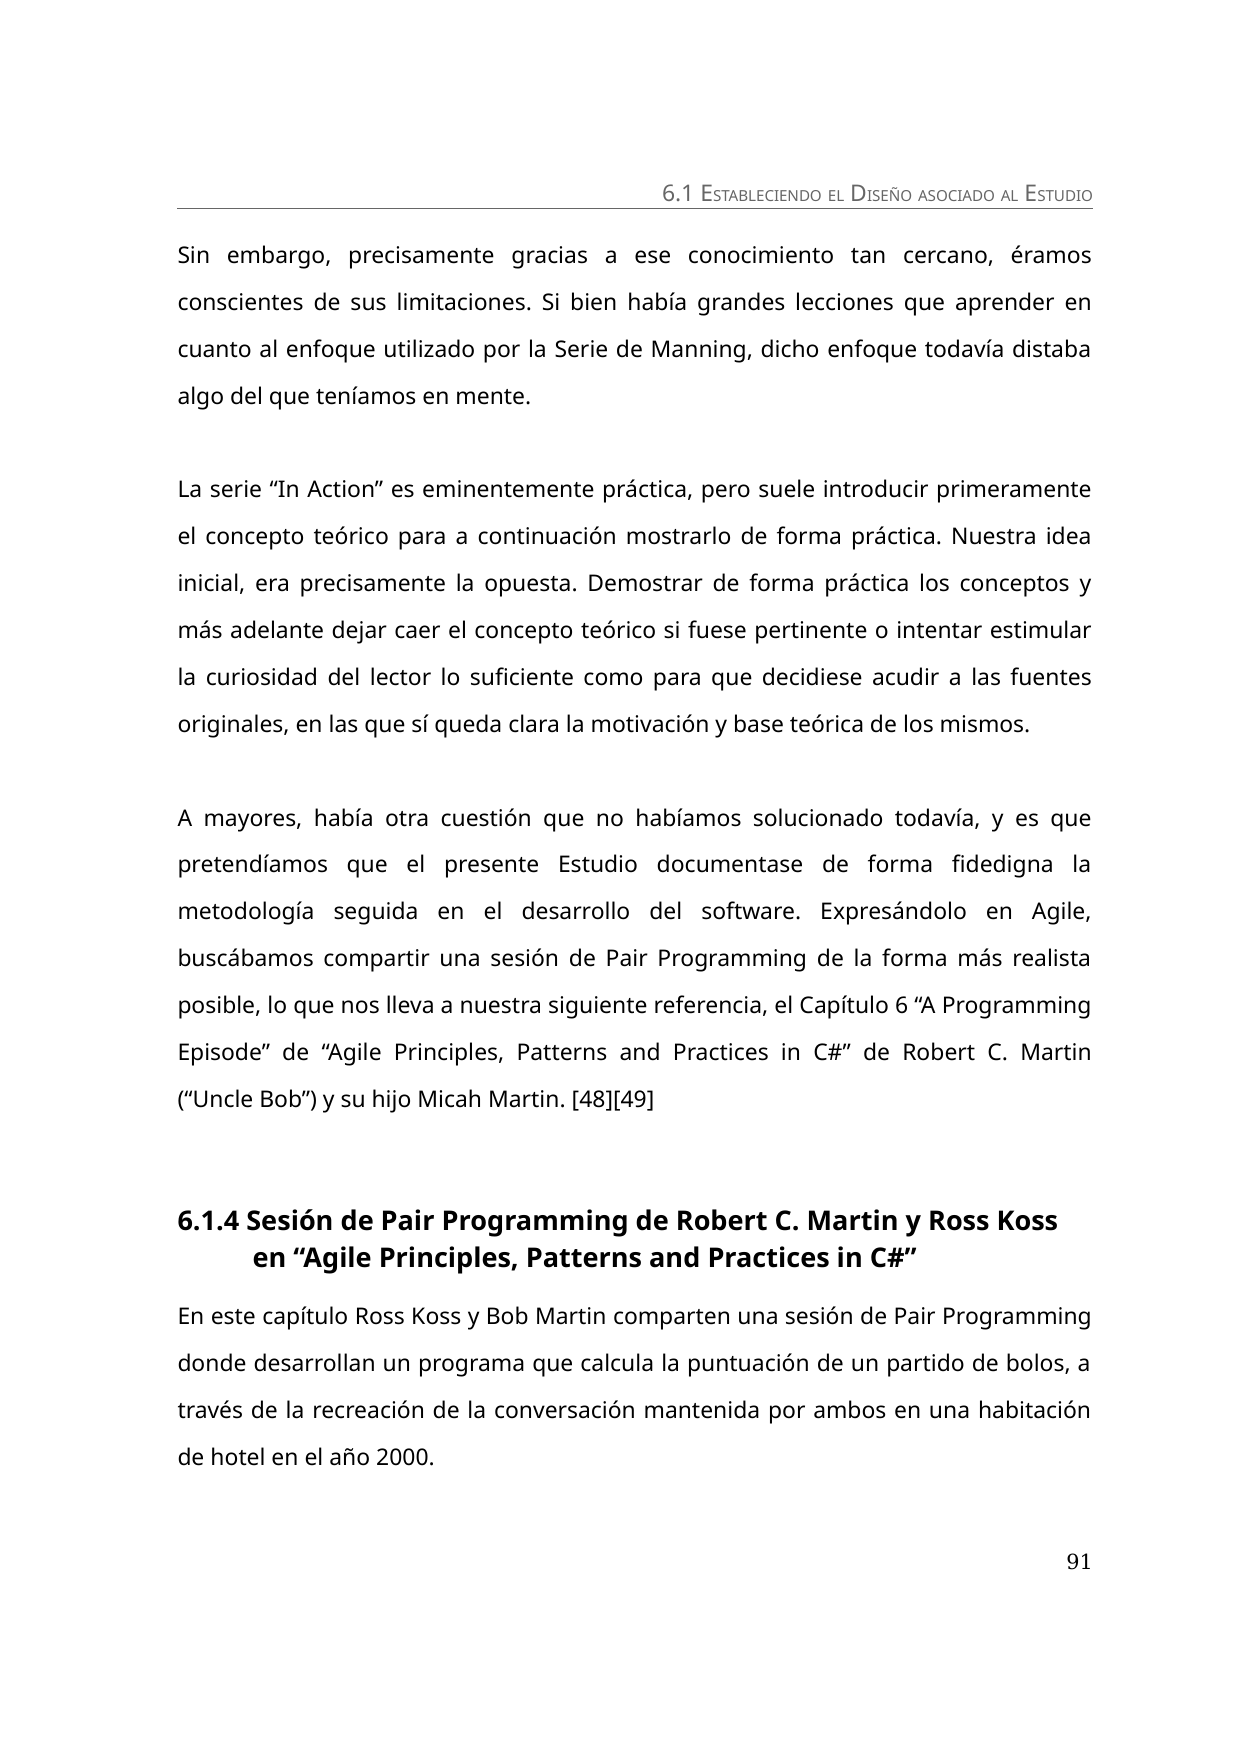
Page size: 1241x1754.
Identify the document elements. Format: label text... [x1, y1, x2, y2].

text A mayores, había otra cuestión que no habíamos solucionado todavía, y es que pretendíamos que el presente Estudio documentase de forma fidedigna la metodología seguida en el desarrollo del software. Expresándolo en Agile, buscábamos compartir una sesión de Pair Programming de la forma más realista posible, lo que nos lleva a nuestra siguiente referencia, el Capítulo 6 “A Programming Episode” de “Agile Principles, Patterns and Practices in C#” de Robert C. Martin (“Uncle Bob”) y su hijo Micah Martin. [48][49] [177, 801, 1093, 1114]
subtitle Sesión de Pair Programming de Robert C. Martin y Ross Koss en “Agile Principles, Patterns and Practices in C#” [177, 1201, 1093, 1275]
text La serie “In Action” es eminentemente práctica, pero suele introducir primeramente el concepto teórico para a continuación mostrarlo de forma práctica. Nuestra idea inicial, era precisamente la opuesta. Demostrar de forma práctica los conceptos y más adelante dejar caer el concepto teórico si fuese pertinente o intentar estimular la curiosidad del lector lo suficiente como para que decidiese acudir a las fuentes originales, en las que sí queda clara la motivación y base teórica de los mismos. [177, 473, 1093, 739]
text En este capítulo Ross Koss y Bob Martin comparten una sesión de Pair Programming donde desarrollan un programa que calcula la puntuación de un partido de bolos, a través de la recreación de la conversación mantenida por ambos en una habitación de hotel en el año 2000. [177, 1300, 1093, 1472]
text Sin embargo, precisamente gracias a ese conocimiento tan cercano, éramos conscientes de sus limitaciones. Si bien había grandes lecciones que aprender en cuanto al enfoque utilizado por la Serie de Manning, dicho enfoque todavía distaba algo del que teníamos en mente. [177, 239, 1093, 411]
